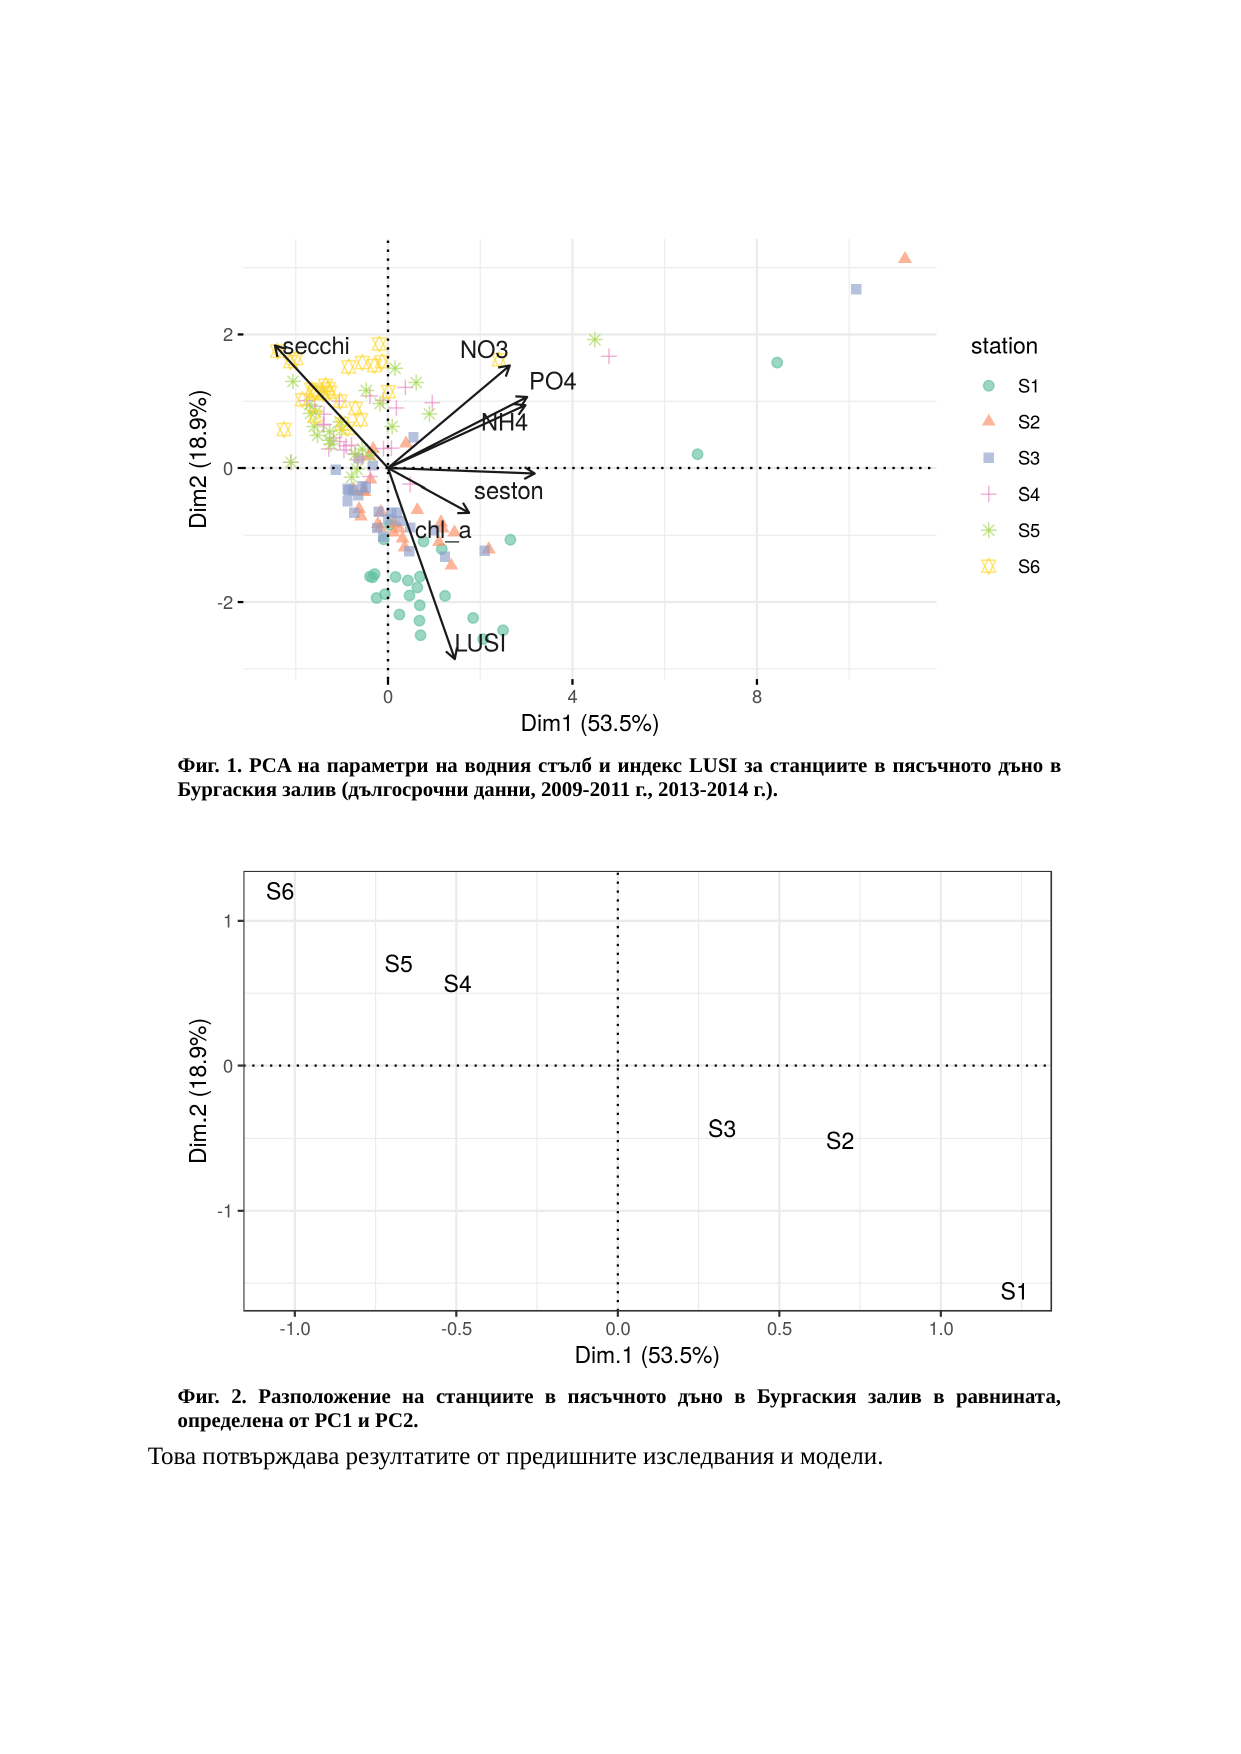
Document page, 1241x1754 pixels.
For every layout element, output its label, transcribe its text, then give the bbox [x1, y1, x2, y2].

text Фиг. 1. PCA на параметри на водния стълб и индекс LUSI за станциите в пясъчното дъно в Бургаския залив (дългосрочни данни, 2009-2011 г., 2013-2014 г.). [177, 748, 1063, 801]
text Фиг. 2. Разположение на станциите в пясъчното дъно в Бургаския залив в равнината, определена от PC1 и РС2. [177, 1380, 1063, 1432]
picture [177, 227, 1063, 748]
picture [177, 859, 1063, 1380]
text Това потвърждава резултатите от предишните изследвания и модели. [148, 838, 1093, 1470]
